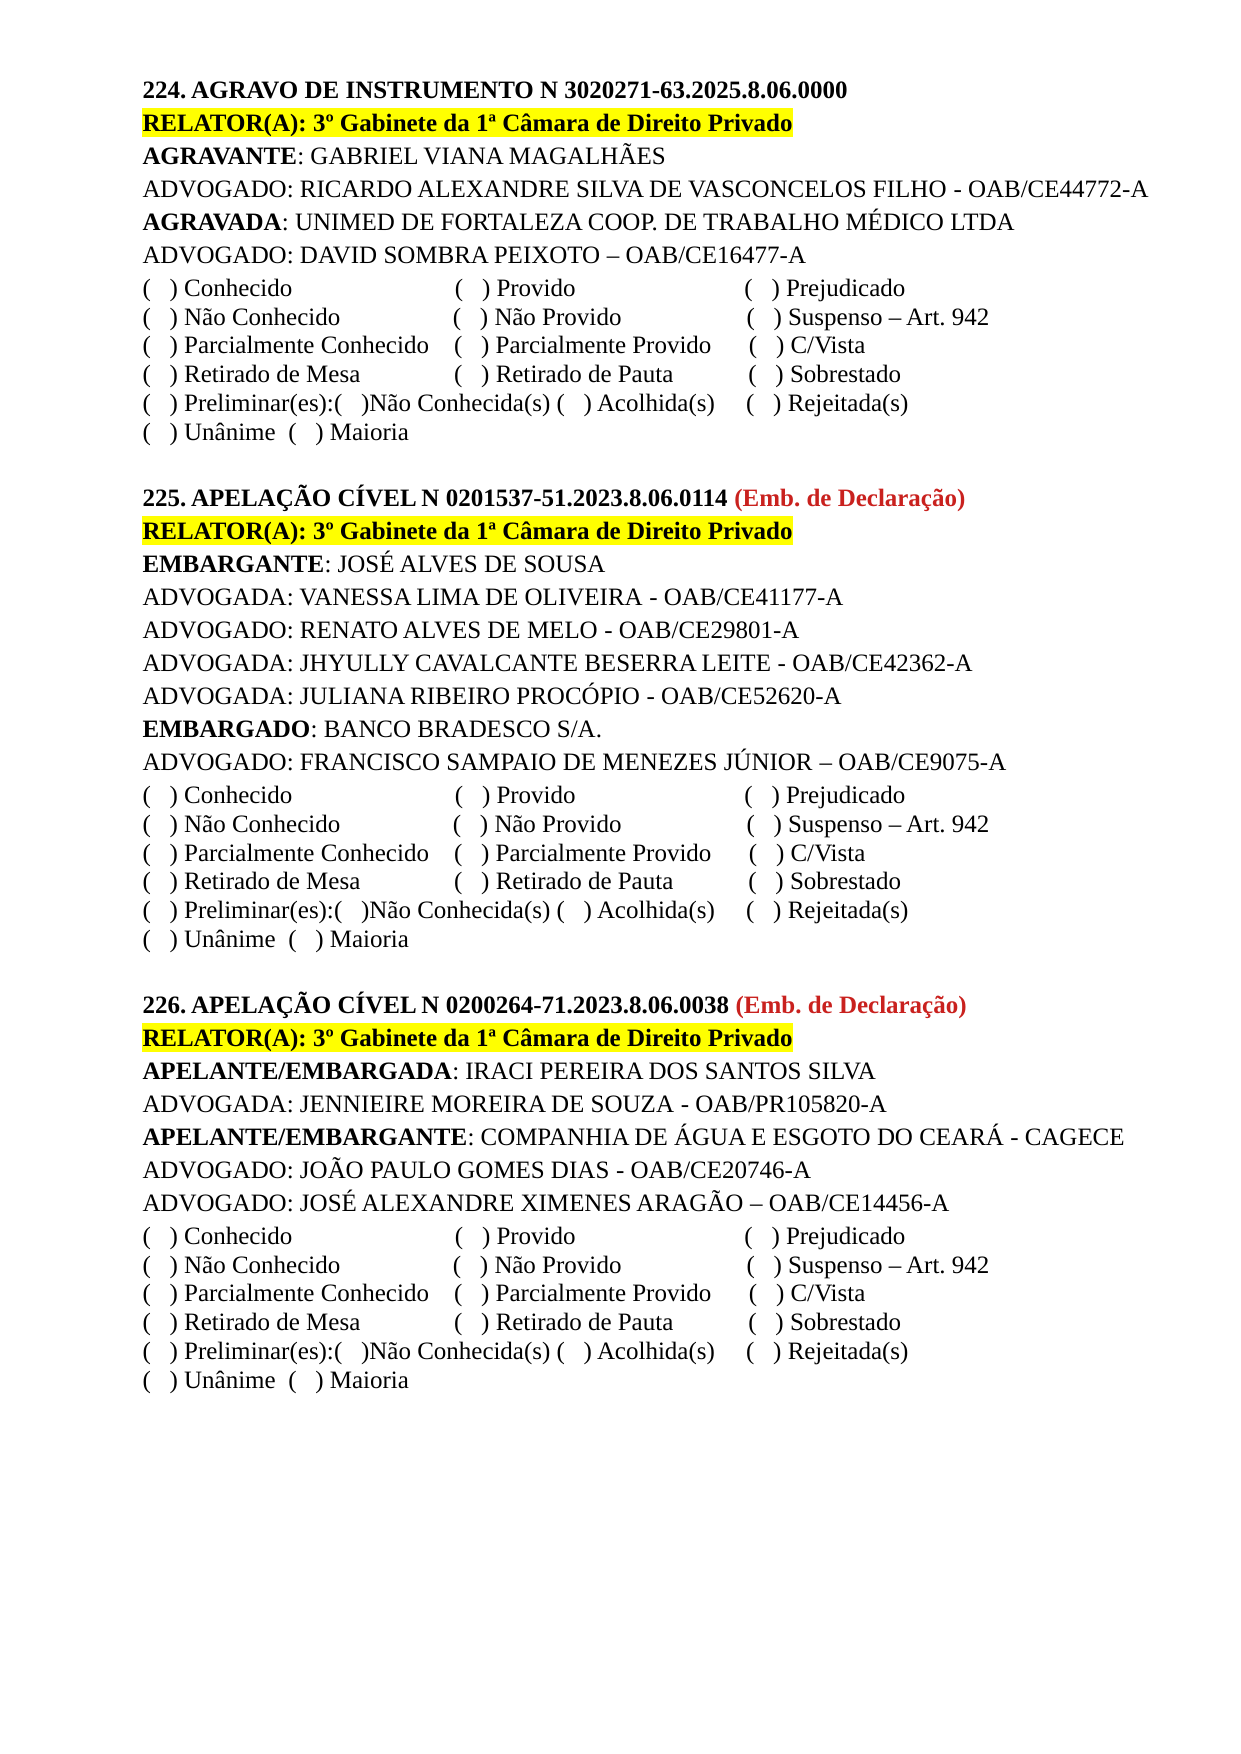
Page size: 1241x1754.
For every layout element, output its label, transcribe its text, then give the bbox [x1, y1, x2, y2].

text 224. AGRAVO DE INSTRUMENTO N 3020271-63.2025.8.06.0000 RELATOR(A): 3º Gabinete da 1ª Câmara de Direito Privado AGRAVANTE: GABRIEL VIANA MAGALHÃES ADVOGADO: RICARDO ALEXANDRE SILVA DE VASCONCELOS FILHO - OAB/CE44772-A AGRAVADA: UNIMED DE FORTALEZA COOP. DE TRABALHO MÉDICO LTDA ADVOGADO: DAVID SOMBRA PEIXOTO – OAB/CE16477-A [142, 75, 1188, 269]
text ( ) Unânime ( ) Maioria 225. APELAÇÃO CÍVEL N 0201537-51.2023.8.06.0114 (Emb. de Declaração) RELATOR(A): 3º Gabinete da 1ª Câmara de Direito Privado EMBARGANTE: JOSÉ ALVES DE SOUSA ADVOGADA: VANESSA LIMA DE OLIVEIRA - OAB/CE41177-A ADVOGADO: RENATO ALVES DE MELO - OAB/CE29801-A ADVOGADA: JHYULLY CAVALCANTE BESERRA LEITE - OAB/CE42362-A ADVOGADA: JULIANA RIBEIRO PROCÓPIO - OAB/CE52620-A EMBARGADO: BANCO BRADESCO S/A. ADVOGADO: FRANCISCO SAMPAIO DE MENEZES JÚNIOR – OAB/CE9075-A [142, 417, 1188, 776]
text ( ) Unânime ( ) Maioria 226. APELAÇÃO CÍVEL N 0200264-71.2023.8.06.0038 (Emb. de Declaração) RELATOR(A): 3º Gabinete da 1ª Câmara de Direito Privado APELANTE/EMBARGADA: IRACI PEREIRA DOS SANTOS SILVA ADVOGADA: JENNIEIRE MOREIRA DE SOUZA - OAB/PR105820-A APELANTE/EMBARGANTE: COMPANHIA DE ÁGUA E ESGOTO DO CEARÁ - CAGECE ADVOGADO: JOÃO PAULO GOMES DIAS - OAB/CE20746-A ADVOGADO: JOSÉ ALEXANDRE XIMENES ARAGÃO – OAB/CE14456-A [142, 924, 1188, 1217]
text ( ) Não Conhecido ( ) Não Provido ( ) Suspenso – Art. 942 [142, 809, 1158, 838]
text ( ) Preliminar(es):( )Não Conhecida(s) ( ) Acolhida(s) ( ) Rejeitada(s) [142, 388, 1158, 417]
text ( ) Não Conhecido ( ) Não Provido ( ) Suspenso – Art. 942 [142, 302, 1158, 331]
text ( ) Unânime ( ) Maioria [142, 1365, 1188, 1459]
text ( ) Parcialmente Conhecido ( ) Parcialmente Provido ( ) C/Vista [142, 1278, 1158, 1307]
text ( ) Conhecido ( ) Provido ( ) Prejudicado [142, 780, 1141, 809]
text ( ) Retirado de Mesa ( ) Retirado de Pauta ( ) Sobrestado [142, 1307, 1158, 1336]
text ( ) Retirado de Mesa ( ) Retirado de Pauta ( ) Sobrestado [142, 866, 1158, 895]
text ( ) Retirado de Mesa ( ) Retirado de Pauta ( ) Sobrestado [142, 359, 1158, 388]
text ( ) Conhecido ( ) Provido ( ) Prejudicado [142, 273, 1141, 302]
text ( ) Preliminar(es):( )Não Conhecida(s) ( ) Acolhida(s) ( ) Rejeitada(s) [142, 1336, 1158, 1365]
text ( ) Parcialmente Conhecido ( ) Parcialmente Provido ( ) C/Vista [142, 838, 1158, 866]
text ( ) Não Conhecido ( ) Não Provido ( ) Suspenso – Art. 942 [142, 1250, 1158, 1278]
text ( ) Conhecido ( ) Provido ( ) Prejudicado [142, 1221, 1141, 1250]
text ( ) Parcialmente Conhecido ( ) Parcialmente Provido ( ) C/Vista [142, 331, 1158, 359]
text ( ) Preliminar(es):( )Não Conhecida(s) ( ) Acolhida(s) ( ) Rejeitada(s) [142, 895, 1158, 924]
